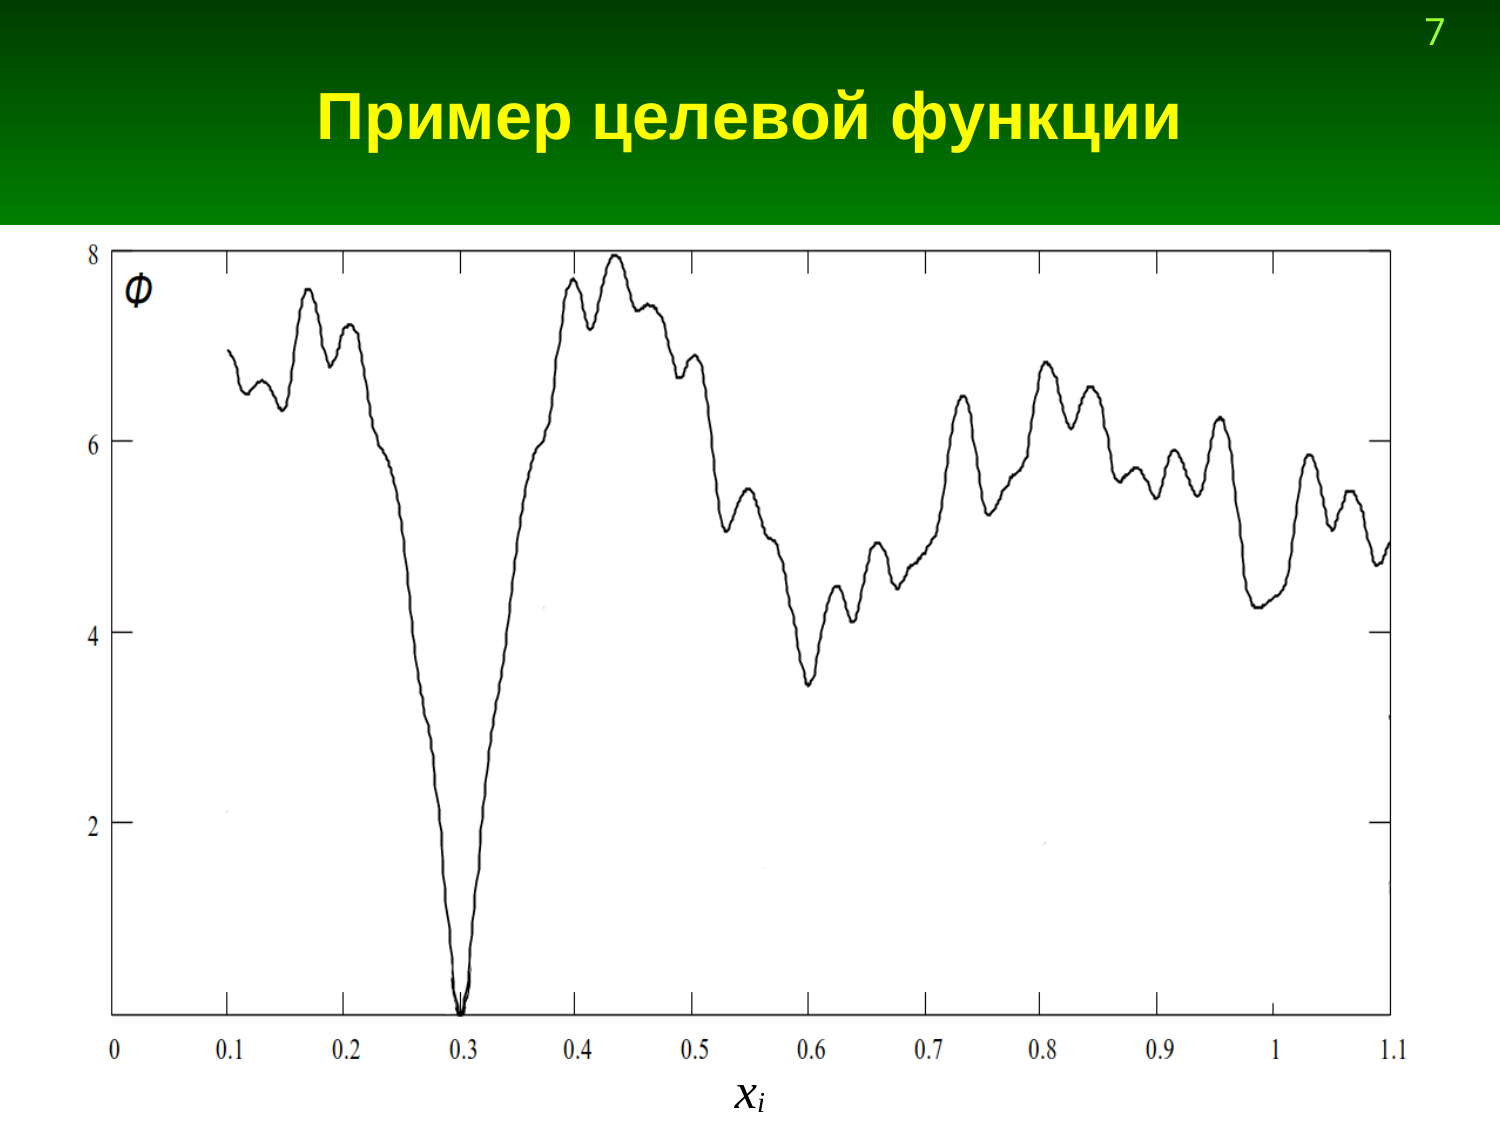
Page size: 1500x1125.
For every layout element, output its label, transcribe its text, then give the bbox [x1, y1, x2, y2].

title Пример целевой функции [112, 18, 1388, 207]
text_box xi [720, 1051, 780, 1125]
picture [76, 228, 1424, 1079]
